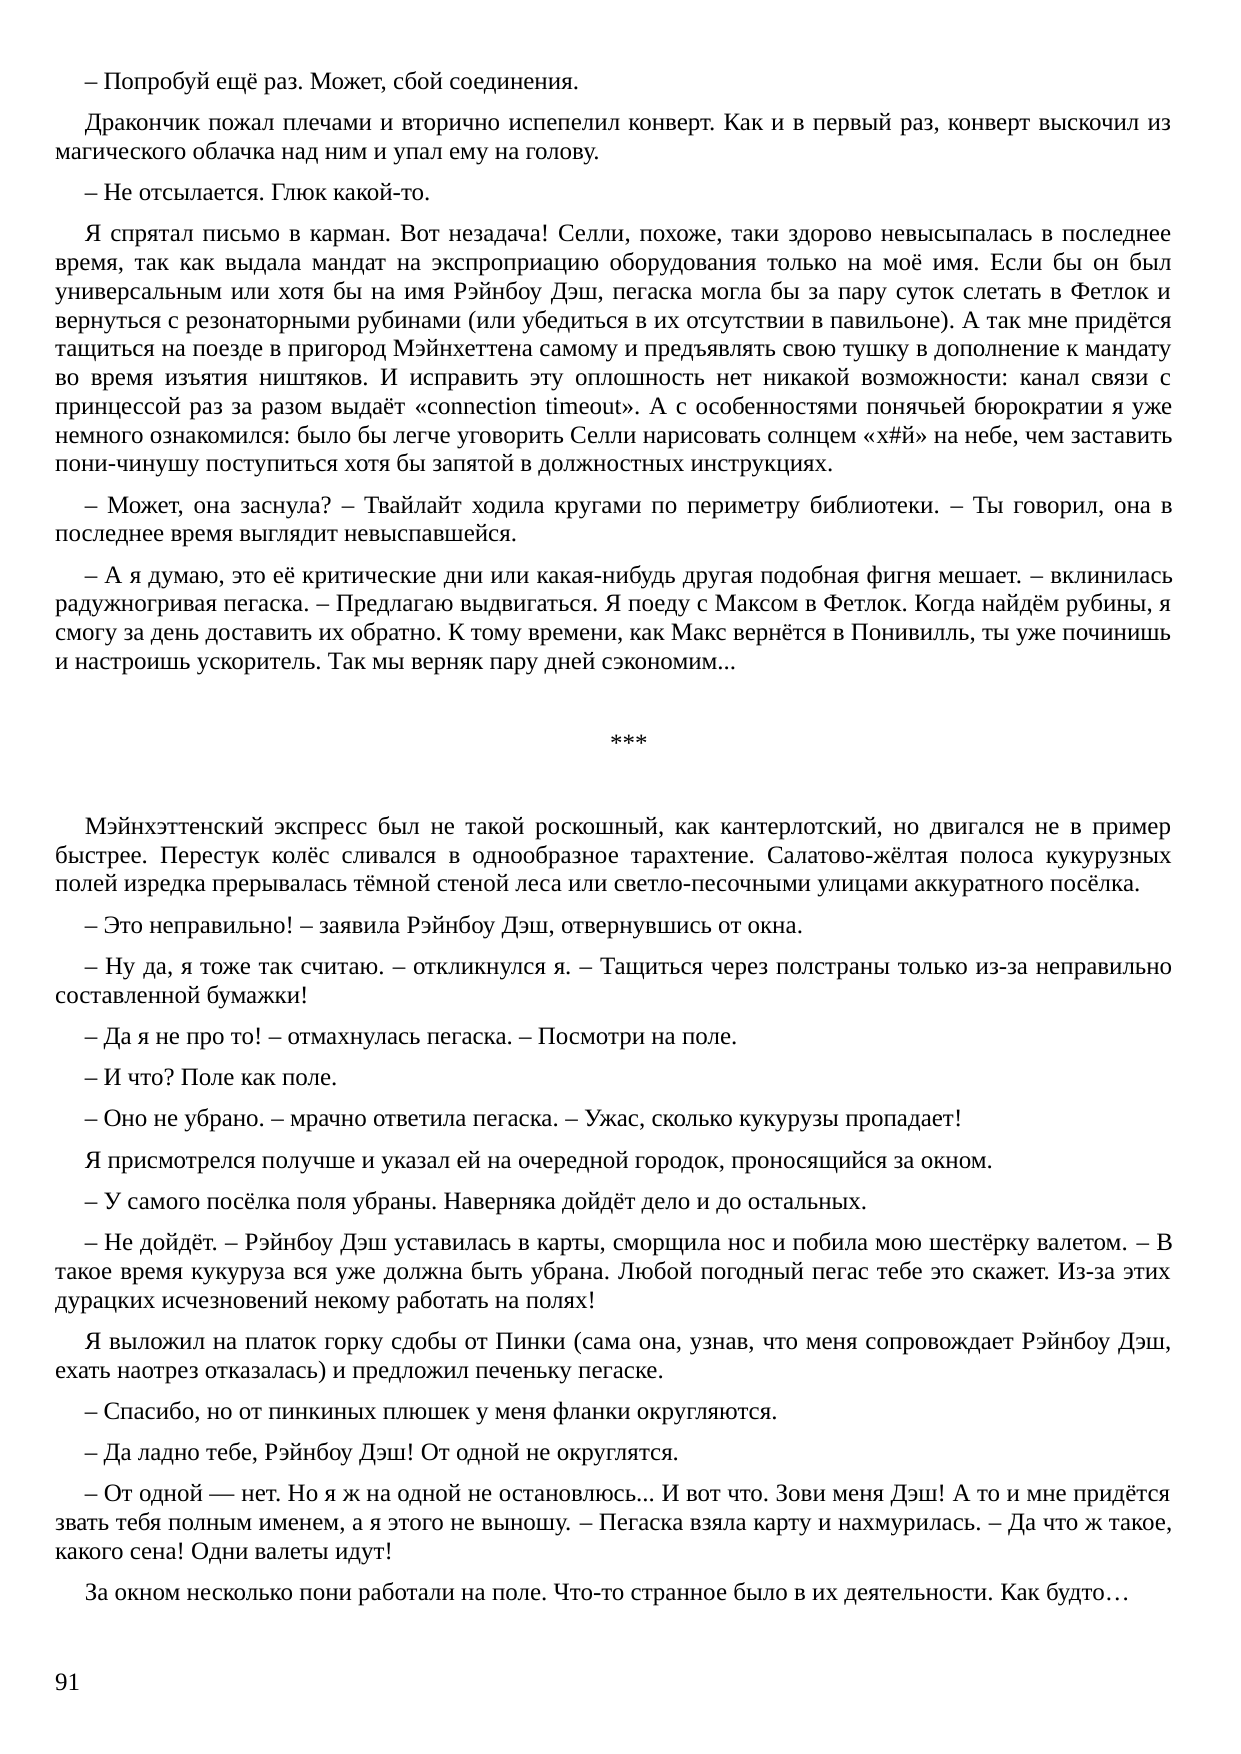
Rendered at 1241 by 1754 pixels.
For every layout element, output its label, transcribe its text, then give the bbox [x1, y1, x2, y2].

text – Может, она заснула? – Твайлайт ходила кругами по периметру библиотеки. – Ты говорил, она в последнее время выглядит невыспавшейся. [55, 490, 1173, 547]
text – Оно не убрано. – мрачно ответила пегаска. – Ужас, сколько кукурузы пропадает! [55, 1103, 1173, 1132]
text – У самого посёлка поля убраны. Наверняка дойдёт дело и до остальных. [55, 1186, 1173, 1215]
text Я выложил на платок горку сдобы от Пинки (сама она, узнав, что меня сопровождает Рэйнбоу Дэш, ехать наотрез отказалась) и предложил печеньку пегаске. [55, 1326, 1173, 1383]
text – Не дойдёт. – Рэйнбоу Дэш уставилась в карты, сморщила нос и побила мою шестёрку валетом. – В такое время кукуруза вся уже должна быть убрана. Любой погодный пегас тебе это скажет. Из-за этих дурацких исчезновений некому работать на полях! [55, 1227, 1173, 1313]
text – От одной — нет. Но я ж на одной не остановлюсь... И вот что. Зови меня Дэш! А то и мне придётся звать тебя полным именем, а я этого не выношу. – Пегаска взяла карту и нахмурилась. – Да что ж такое, какого сена! Одни валеты идут! [55, 1478, 1173, 1565]
text – Это неправильно! – заявила Рэйнбоу Дэш, отвернувшись от окна. [55, 910, 1173, 938]
text Мэйнхэттенский экспресс был не такой роскошный, как кантерлотский, но двигался не в пример быстрее. Перестук колёс сливался в однообразное тарахтение. Салатово-жёлтая полоса кукурузных полей изредка прерывалась тёмной стеной леса или светло-песочными улицами аккуратного посёлка. [55, 811, 1173, 897]
text За окном несколько пони работали на поле. Что-то странное было в их деятельности. Как будто… [55, 1577, 1173, 1606]
text Дракончик пожал плечами и вторично испепелил конверт. Как и в первый раз, конверт выскочил из магического облачка над ним и упал ему на голову. [55, 107, 1173, 165]
text – Спасибо, но от пинкиных плюшек у меня фланки округляются. [55, 1396, 1173, 1425]
text – И что? Поле как поле. [55, 1062, 1173, 1091]
text – Не отсылается. Глюк какой-то. [55, 177, 1173, 206]
text – А я думаю, это её критические дни или какая-нибудь другая подобная фигня мешает. – вклинилась радужногривая пегаска. – Предлагаю выдвигаться. Я поеду с Максом в Фетлок. Когда найдём рубины, я смогу за день доставить их обратно. К тому времени, как Макс вернётся в Понивилль, ты уже починишь и настроишь ускоритель. Так мы верняк пару дней сэкономим... [55, 560, 1173, 675]
text Я спрятал письмо в карман. Вот незадача! Селли, похоже, таки здорово невысыпалась в последнее время, так как выдала мандат на экспроприацию оборудования только на моё имя. Если бы он был универсальным или хотя бы на имя Рэйнбоу Дэш, пегаска могла бы за пару суток слетать в Фетлок и вернуться с резонаторными рубинами (или убедиться в их отсутствии в павильоне). А так мне придётся тащиться на поезде в пригород Мэйнхеттена самому и предъявлять свою тушку в дополнение к мандату во время изъятия ништяков. И исправить эту оплошность нет никакой возможности: канал связи с принцессой раз за разом выдаёт «connection timeout». А с особенностями понячьей бюрократии я уже немного ознакомился: было бы легче уговорить Селли нарисовать солнцем «х#й» на небе, чем заставить пони-чинушу поступиться хотя бы запятой в должностных инструкциях. [55, 218, 1173, 477]
text *** [55, 728, 1173, 757]
text Я присмотрелся получше и указал ей на очередной городок, проносящийся за окном. [55, 1145, 1173, 1173]
text – Попробуй ещё раз. Может, сбой соединения. [55, 66, 1173, 95]
text – Да я не про то! – отмахнулась пегаска. – Посмотри на поле. [55, 1021, 1173, 1050]
text – Да ладно тебе, Рэйнбоу Дэш! От одной не округлятся. [55, 1437, 1173, 1466]
text – Ну да, я тоже так считаю. – откликнулся я. – Тащиться через полстраны только из-за неправильно составленной бумажки! [55, 951, 1173, 1008]
